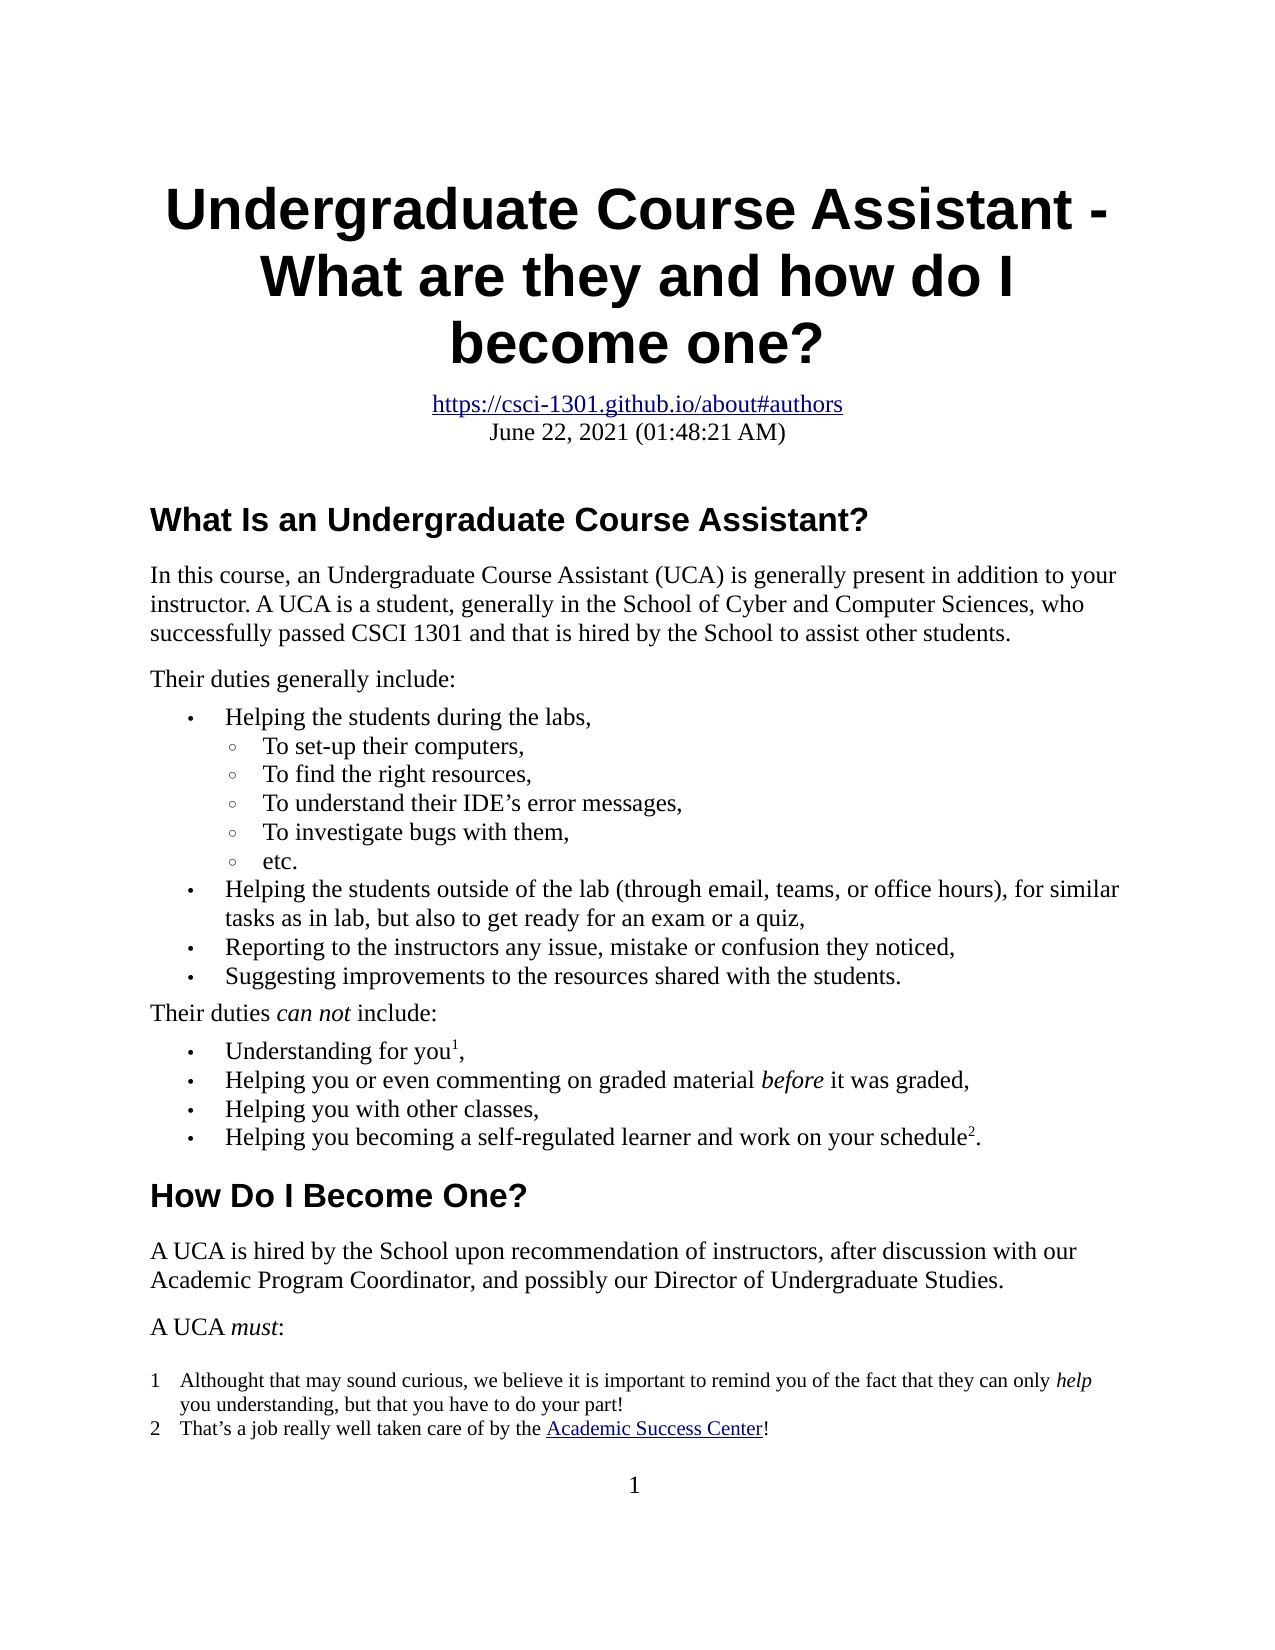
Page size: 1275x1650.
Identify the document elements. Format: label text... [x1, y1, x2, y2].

list Althought that may sound curious, we believe it is important to remind you of the fact that they can only help you understanding, but that you have to do your part! [150, 1368, 1125, 1416]
list That’s a job really well taken care of by the Academic Success Center! [150, 1416, 1125, 1440]
title Undergraduate Course Assistant - What are they and how do I become one? [150, 175, 1125, 376]
text https://csci-1301.github.io/about#authors [150, 389, 1125, 417]
list Helping you or even commenting on graded material before it was graded, [187, 1065, 1125, 1094]
text A UCA is hired by the School upon recommendation of instructors, after discussion with our Academic Program Coordinator, and possibly our Director of Undergraduate Studies. [150, 1236, 1125, 1294]
subtitle How Do I Become One? [150, 1176, 1125, 1215]
list Helping you becoming a self-regulated learner and work on your schedule. [187, 1122, 1125, 1151]
list Helping you with other classes, [187, 1094, 1125, 1122]
list etc. [225, 846, 1125, 874]
list To investigate bugs with them, [225, 817, 1125, 846]
text Their duties generally include: [150, 664, 1125, 693]
list Reporting to the instructors any issue, mistake or confusion they noticed, [187, 932, 1125, 961]
text A UCA must: [150, 1312, 1125, 1340]
list Suggesting improvements to the resources shared with the students. [187, 961, 1125, 989]
list To understand their IDE’s error messages, [225, 788, 1125, 817]
text In this course, an Undergraduate Course Assistant (UCA) is generally present in addition to your instructor. A UCA is a student, generally in the School of Cyber and Computer Sciences, who successfully passed CSCI 1301 and that is hired by the School to assist other students. [150, 560, 1125, 646]
text Their duties can not include: [150, 998, 1125, 1027]
list To find the right resources, [225, 759, 1125, 788]
text June 22, 2021 (01:48:21 AM) [150, 417, 1125, 446]
list Understanding for you, [187, 1036, 1125, 1065]
list Helping the students outside of the lab (through email, teams, or office hours), for similar tasks as in lab, but also to get ready for an exam or a quiz, [187, 874, 1125, 932]
list Helping the students during the labs, [187, 702, 1125, 731]
list To set-up their computers, [225, 731, 1125, 759]
subtitle What Is an Undergraduate Course Assistant? [150, 500, 1125, 539]
